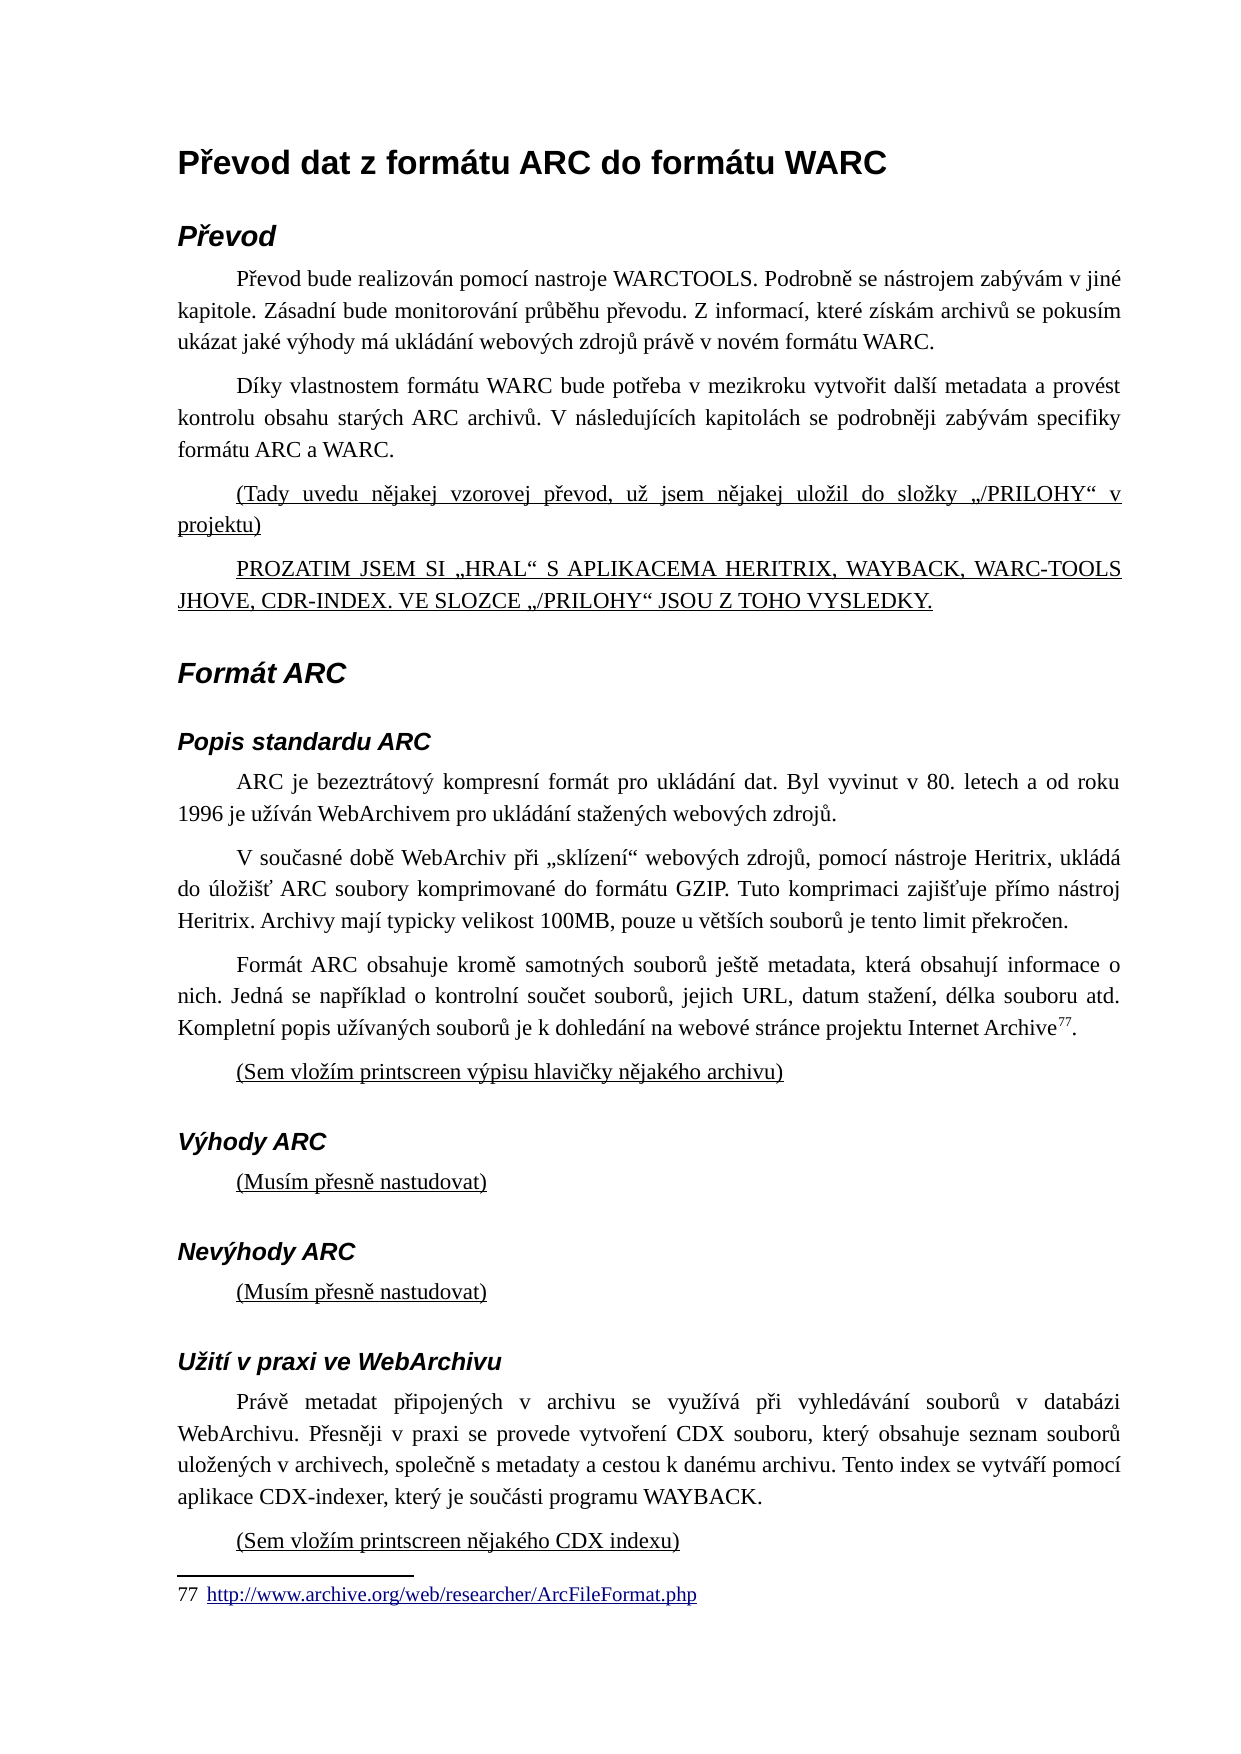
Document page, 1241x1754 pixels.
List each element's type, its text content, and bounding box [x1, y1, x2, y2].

text Formát ARC obsahuje kromě samotných souborů ještě metadata, která obsahují informace o nich. Jedná se například o kontrolní součet souborů, jejich URL, datum stažení, délka souboru atd. Kompletní popis užívaných souborů je k dohledání na webové stránce projektu Internet Archive. [177, 951, 1122, 1040]
text (Sem vložím printscreen výpisu hlavičky nějakého archivu) [177, 1058, 1122, 1084]
text ARC je bezeztrátový kompresní formát pro ukládání dat. Byl vyvinut v 80. letech a od roku 1996 je užíván WebArchivem pro ukládání stažených webových zdrojů. [177, 768, 1122, 826]
text http://www.archive.org/web/researcher/ArcFileFormat.php [177, 1582, 1122, 1606]
subtitle Nevýhody ARC [177, 1237, 1122, 1266]
subtitle Užití v praxi ve WebArchivu [177, 1347, 1122, 1376]
subtitle Převod dat z formátu ARC do formátu WARC [177, 143, 1122, 182]
text (Tady uvedu nějakej vzorovej převod, už jsem nějakej uložil do složky „/PRILOHY“ v projektu) [177, 480, 1122, 538]
text V současné době WebArchiv při „sklízení“ webových zdrojů, pomocí nástroje Heritrix, ukládá do úložišť ARC soubory komprimované do formátu GZIP. Tuto komprimaci zajišťuje přímo nástroj Heritrix. Archivy mají typicky velikost 100MB, pouze u větších souborů je tento limit překročen. [177, 844, 1122, 933]
text (Musím přesně nastudovat) [177, 1168, 1122, 1194]
text Převod bude realizován pomocí nastroje WARCTOOLS. Podrobně se nástrojem zabývám v jiné kapitole. Zásadní bude monitorování průběhu převodu. Z informací, které získám archivů se pokusím ukázat jaké výhody má ukládání webových zdrojů právě v novém formátu WARC. [177, 265, 1122, 355]
text Právě metadat připojených v archivu se využívá při vyhledávání souborů v databázi WebArchivu. Přesněji v praxi se provede vytvoření CDX souboru, který obsahuje seznam souborů uložených v archivech, společně s metadaty a cestou k danému archivu. Tento index se vytváří pomocí aplikace CDX-indexer, který je součásti programu WAYBACK. [177, 1388, 1122, 1509]
text (Musím přesně nastudovat) [177, 1278, 1122, 1304]
text (Sem vložím printscreen nějakého CDX indexu) [177, 1527, 1122, 1553]
text PROZATIM JSEM SI „HRAL“ S APLIKACEMA HERITRIX, WAYBACK, WARC-TOOLS JHOVE, CDR-INDEX. VE SLOZCE „/PRILOHY“ JSOU Z TOHO VYSLEDKY. [177, 555, 1122, 613]
subtitle Převod [177, 219, 1122, 253]
subtitle Popis standardu ARC [177, 727, 1122, 756]
subtitle Výhody ARC [177, 1127, 1122, 1156]
subtitle Formát ARC [177, 656, 1122, 689]
text Díky vlastnostem formátu WARC bude potřeba v mezikroku vytvořit další metadata a provést kontrolu obsahu starých ARC archivů. V následujících kapitolách se podrobněji zabývám specifiky formátu ARC a WARC. [177, 372, 1122, 462]
